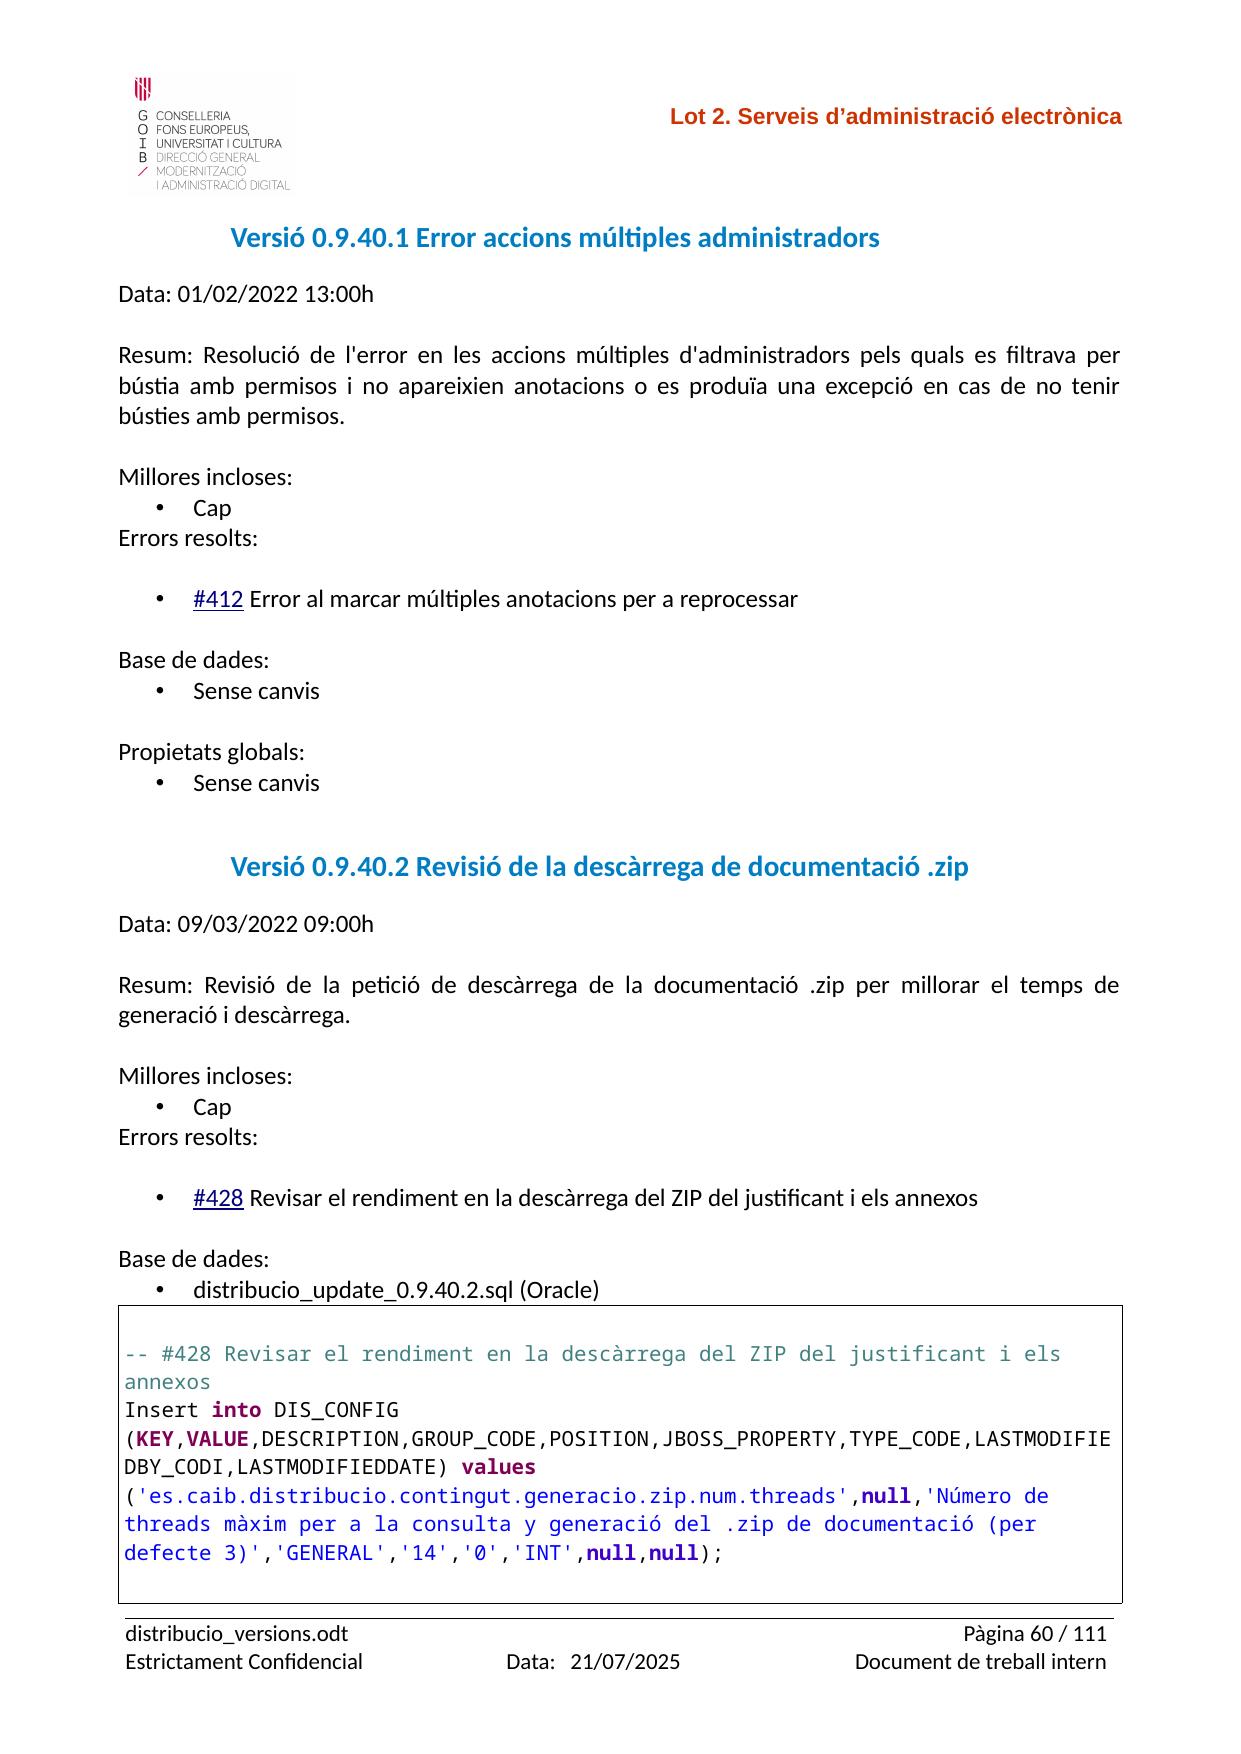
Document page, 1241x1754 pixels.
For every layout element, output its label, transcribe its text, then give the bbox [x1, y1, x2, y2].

text Millores incloses: [118, 462, 1122, 492]
text Errors resolts: [118, 1121, 1122, 1152]
text Errors resolts: [118, 523, 1122, 553]
text Resum: Revisió de la petició de descàrrega de la documentació .zip per millorar el temps de generació i descàrrega. [118, 969, 1122, 1030]
list Cap [156, 492, 1122, 523]
list Sense canvis [156, 767, 1122, 797]
text Data: 01/02/2022 13:00h [118, 278, 1122, 309]
picture [126, 70, 299, 197]
table_header -- #428 Revisar el rendiment en la descàrrega del ZIP del justificant i els annexos Insert into DIS_CONFIG (KEY,VALUE,DESCRIPTION,GROUP_CODE,POSITION,JBOSS_PROPERTY,TYPE_CODE,LASTMODIFIEDBY_CODI,LASTMODIFIEDDATE) values ('es.caib.distribucio.contingut.generacio.zip.num.threads',null,'Número de threads màxim per a la consulta y generació del .zip de documentació (per defecte 3)','GENERAL','14','0','INT',null,null); [119, 1306, 1122, 1602]
list #428 Revisar el rendiment en la descàrrega del ZIP del justificant i els annexos [156, 1182, 1122, 1213]
text Base de dades: [118, 645, 1122, 675]
subtitle Versió 0.9.40.1 Error accions múltiples administradors [153, 219, 1122, 255]
list distribucio_update_0.9.40.2.sql (Oracle) [156, 1274, 1122, 1304]
list Cap [156, 1091, 1122, 1121]
subtitle Versió 0.9.40.2 Revisió de la descàrrega de documentació .zip [153, 848, 1122, 884]
text Millores incloses: [118, 1060, 1122, 1091]
text Data: 09/03/2022 09:00h [118, 908, 1122, 938]
text Base de dades: [118, 1243, 1122, 1274]
list #412 Error al marcar múltiples anotacions per a reprocessar [156, 584, 1122, 614]
list Sense canvis [156, 675, 1122, 706]
text Propietats globals: [118, 736, 1122, 767]
text Resum: Resolució de l'error en les accions múltiples d'administradors pels quals es filtrava per bústia amb permisos i no apareixien anotacions o es produïa una excepció en cas de no tenir bústies amb permisos. [118, 339, 1122, 431]
